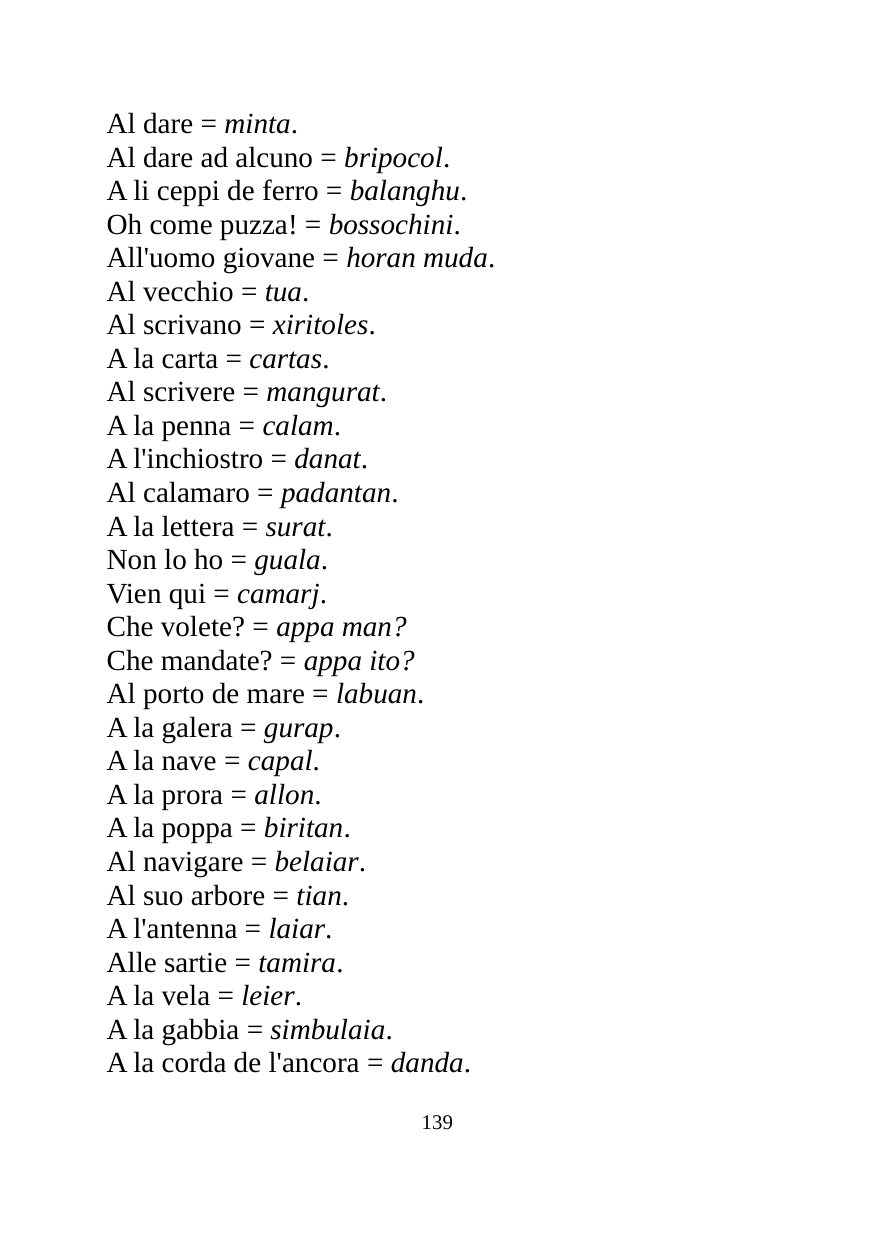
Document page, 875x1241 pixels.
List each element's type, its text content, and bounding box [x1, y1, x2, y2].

text A la vela = leier. [106, 978, 768, 1012]
text Alle sartie = tamira. [106, 945, 768, 978]
text Al dare = minta. [106, 106, 768, 140]
text Al scrivere = mangurat. [106, 374, 768, 408]
text A la carta = cartas. [106, 341, 768, 374]
text A la prora = allon. [106, 777, 768, 811]
text Al vecchio = tua. [106, 274, 768, 307]
text Al navigare = belaiar. [106, 844, 768, 878]
text Al porto de mare = labuan. [106, 676, 768, 710]
text A la poppa = biritan. [106, 811, 768, 844]
text A l'antenna = laiar. [106, 911, 768, 945]
text Al calamaro = padantan. [106, 475, 768, 509]
text A la lettera = surat. [106, 509, 768, 542]
text Al scrivano = xiritoles. [106, 307, 768, 341]
text A l'inchiostro = danat. [106, 442, 768, 475]
text A li ceppi de ferro = balanghu. [106, 173, 768, 207]
text Oh come puzza! = bossochini. [106, 207, 768, 240]
text Al suo arbore = tian. [106, 878, 768, 911]
text A la galera = gurap. [106, 710, 768, 743]
text All'uomo giovane = horan muda. [106, 240, 768, 274]
text Vien qui = camarj. [106, 576, 768, 609]
text Che mandate? = appa ito? [106, 643, 768, 676]
text A la penna = calam. [106, 408, 768, 442]
text Non lo ho = guala. [106, 542, 768, 576]
text A la nave = capal. [106, 743, 768, 777]
text A la corda de l'ancora = danda. [106, 1045, 768, 1079]
text Al dare ad alcuno = bripocol. [106, 140, 768, 173]
text A la gabbia = simbulaia. [106, 1012, 768, 1045]
text Che volete? = appa man? [106, 609, 768, 643]
